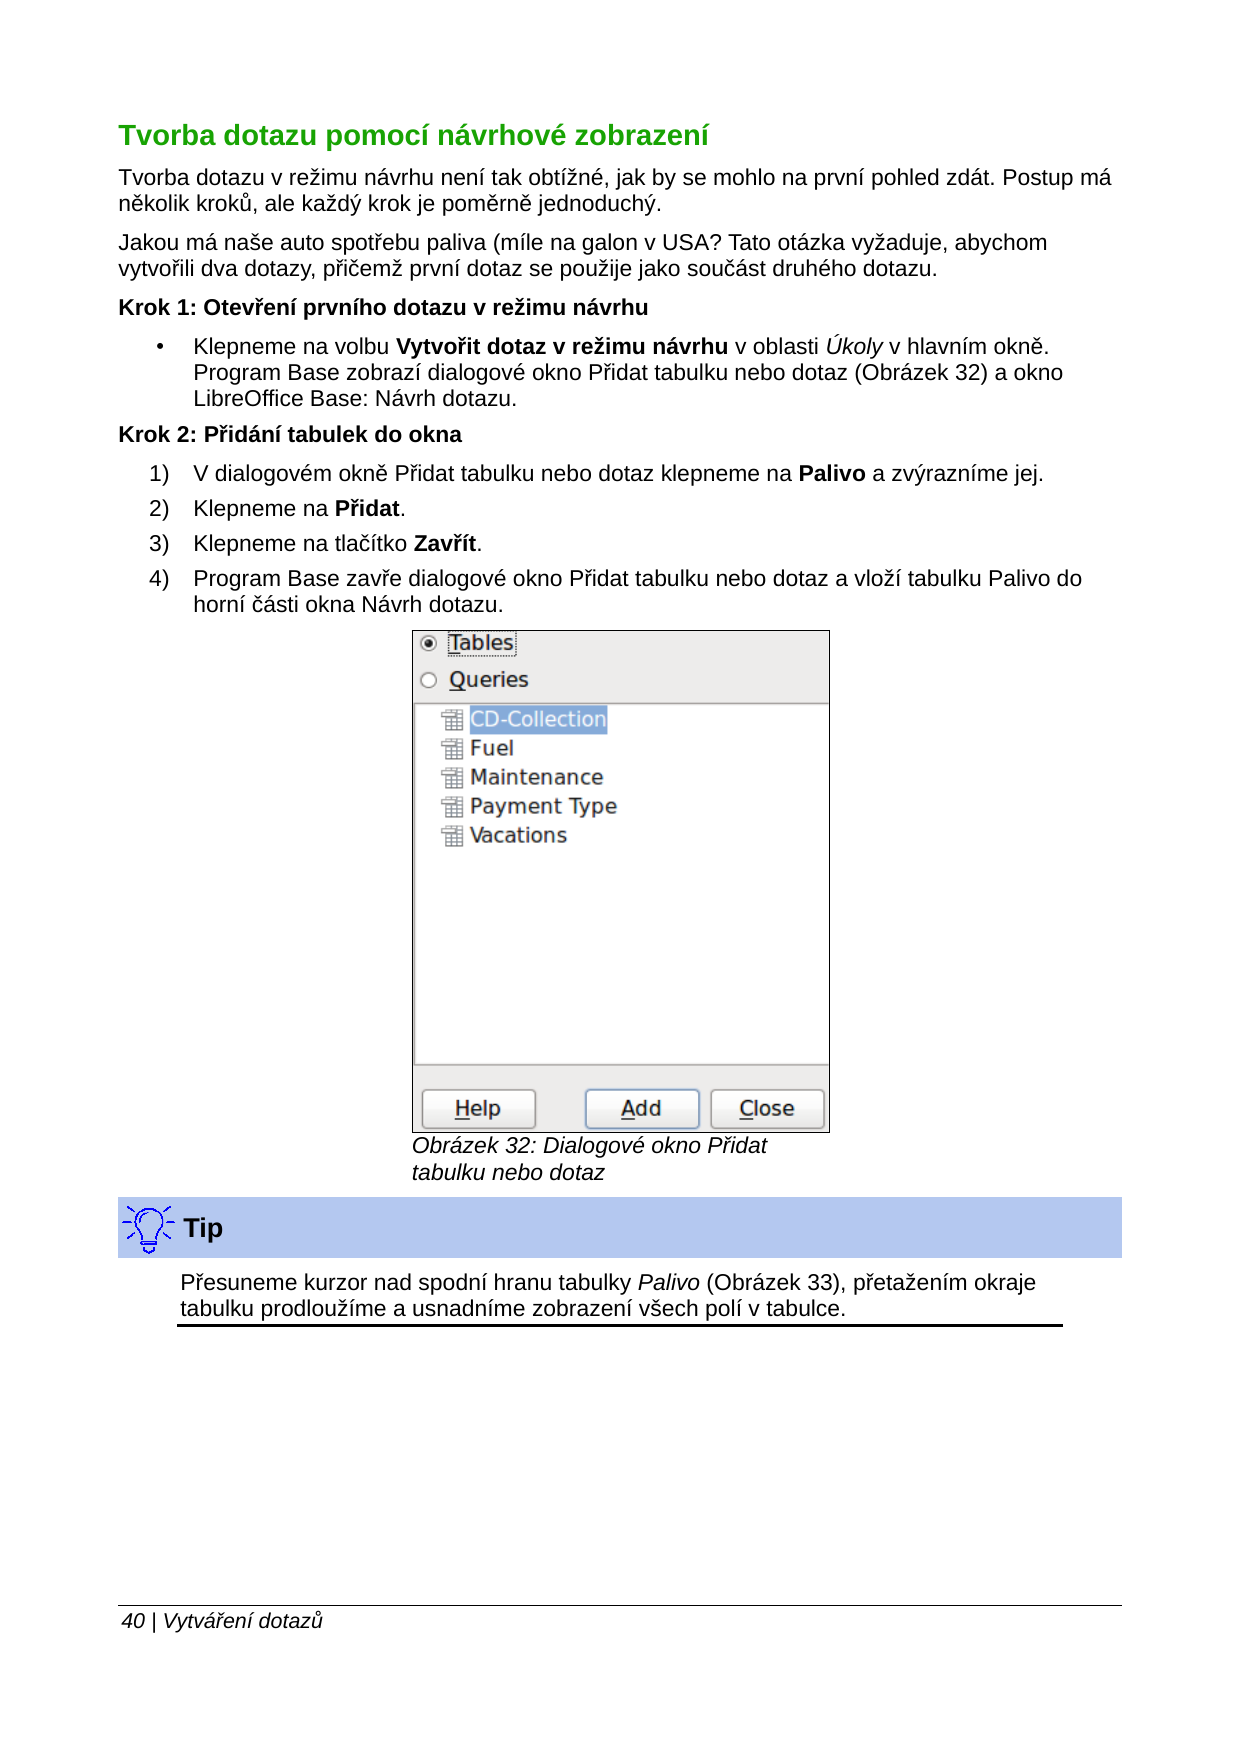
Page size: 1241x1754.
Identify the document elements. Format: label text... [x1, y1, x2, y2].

list Klepneme na volbu Vytvořit dotaz v režimu návrhu v oblasti Úkoly v hlavním okně. Program Base zobrazí dialogové okno Přidat tabulku nebo dotaz (Obrázek 32) a okno LibreOffice Base: Návrh dotazu. [156, 333, 1122, 412]
text Jakou má naše auto spotřebu paliva (míle na galon v USA? Tato otázka vyžaduje, abychom vytvořili dva dotazy, přičemž první dotaz se použije jako součást druhého dotazu. [118, 229, 1122, 281]
list V dialogovém okně Přidat tabulku nebo dotaz klepneme na Palivo a zvýrazníme jej. [169, 459, 1122, 486]
list Klepneme na Přidat. [169, 495, 1122, 521]
text Obrázek 32: Dialogové okno Přidat tabulku nebo dotaz [412, 1133, 829, 1185]
picture [119, 1198, 179, 1258]
list Program Base zavře dialogové okno Přidat tabulku nebo dotaz a vloží tabulku Palivo do horní části okna Návrh dotazu. [169, 565, 1122, 618]
text Krok 2: Přidání tabulek do okna [118, 421, 1122, 447]
subtitle Tip [118, 1197, 1122, 1258]
text Tvorba dotazu v režimu návrhu není tak obtížné, jak by se mohlo na první pohled zdát. Postup má několik kroků, ale každý krok je poměrně jednoduchý. [118, 163, 1122, 216]
text Přesuneme kurzor nad spodní hranu tabulky Palivo (Obrázek 33), přetažením okraje tabulku prodloužíme a usnadníme zobrazení všech polí v tabulce. [177, 1266, 1063, 1324]
picture [413, 631, 829, 1132]
list Klepneme na tlačítko Zavřít. [169, 530, 1122, 556]
text Krok 1: Otevření prvního dotazu v režimu návrhu [118, 294, 1122, 320]
subtitle Tvorba dotazu pomocí návrhové zobrazení [118, 118, 1122, 152]
